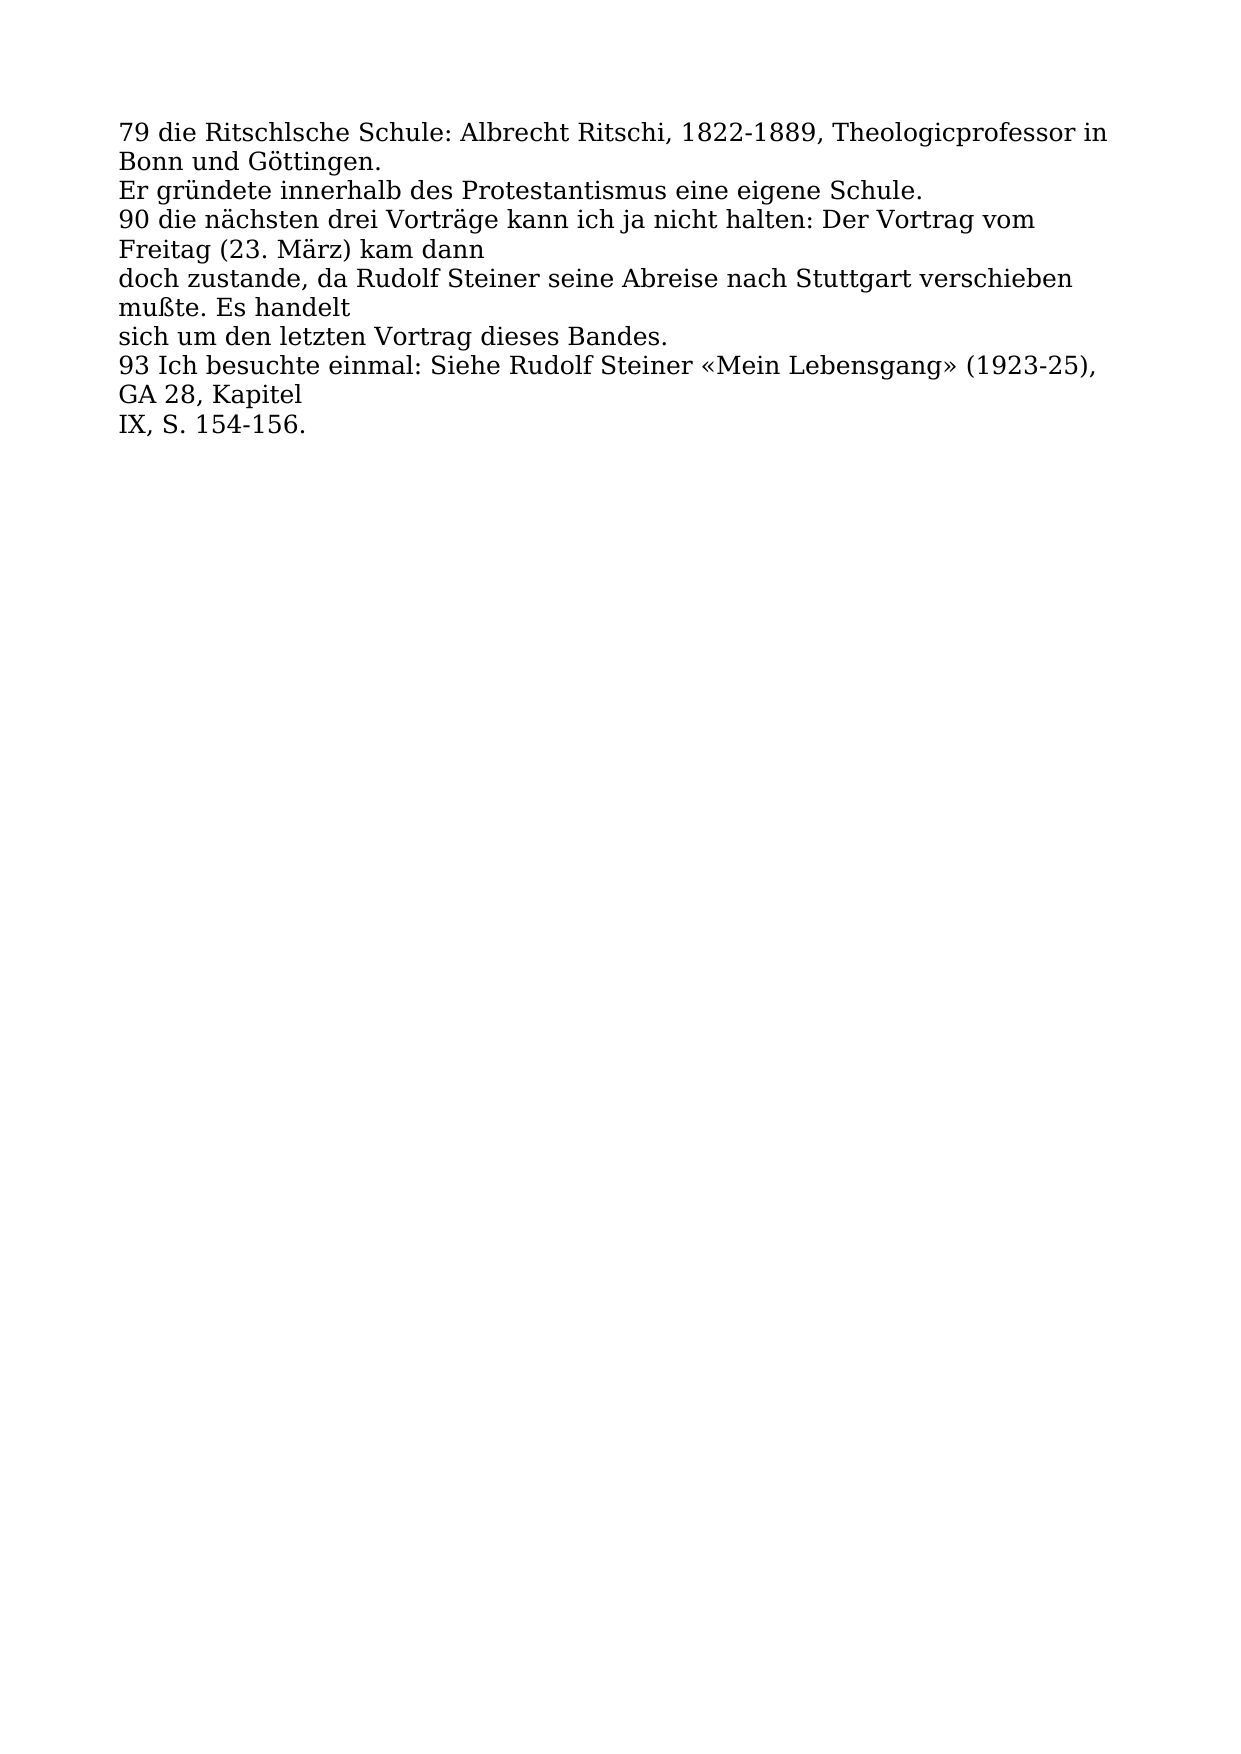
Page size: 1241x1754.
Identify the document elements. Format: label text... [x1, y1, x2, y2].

text sich um den letzten Vortrag dieses Bandes. [118, 322, 1122, 351]
text Er gründete innerhalb des Protestantismus eine eigene Schule. [118, 176, 1122, 206]
text doch zustande, da Rudolf Steiner seine Abreise nach Stuttgart verschieben mußte. Es handelt [118, 264, 1122, 322]
text IX, S. 154-156. [118, 410, 1122, 439]
text 79 die Ritschlsche Schule: Albrecht Ritschi, 1822-1889, Theologicprofessor in Bonn und Göttingen. [118, 118, 1122, 176]
text 93 Ich besuchte einmal: Siehe Rudolf Steiner «Mein Lebensgang» (1923-25), GA 28, Kapitel [118, 351, 1122, 410]
text 90 die nächsten drei Vorträge kann ich ja nicht halten: Der Vortrag vom Freitag (23. März) kam dann [118, 206, 1122, 264]
